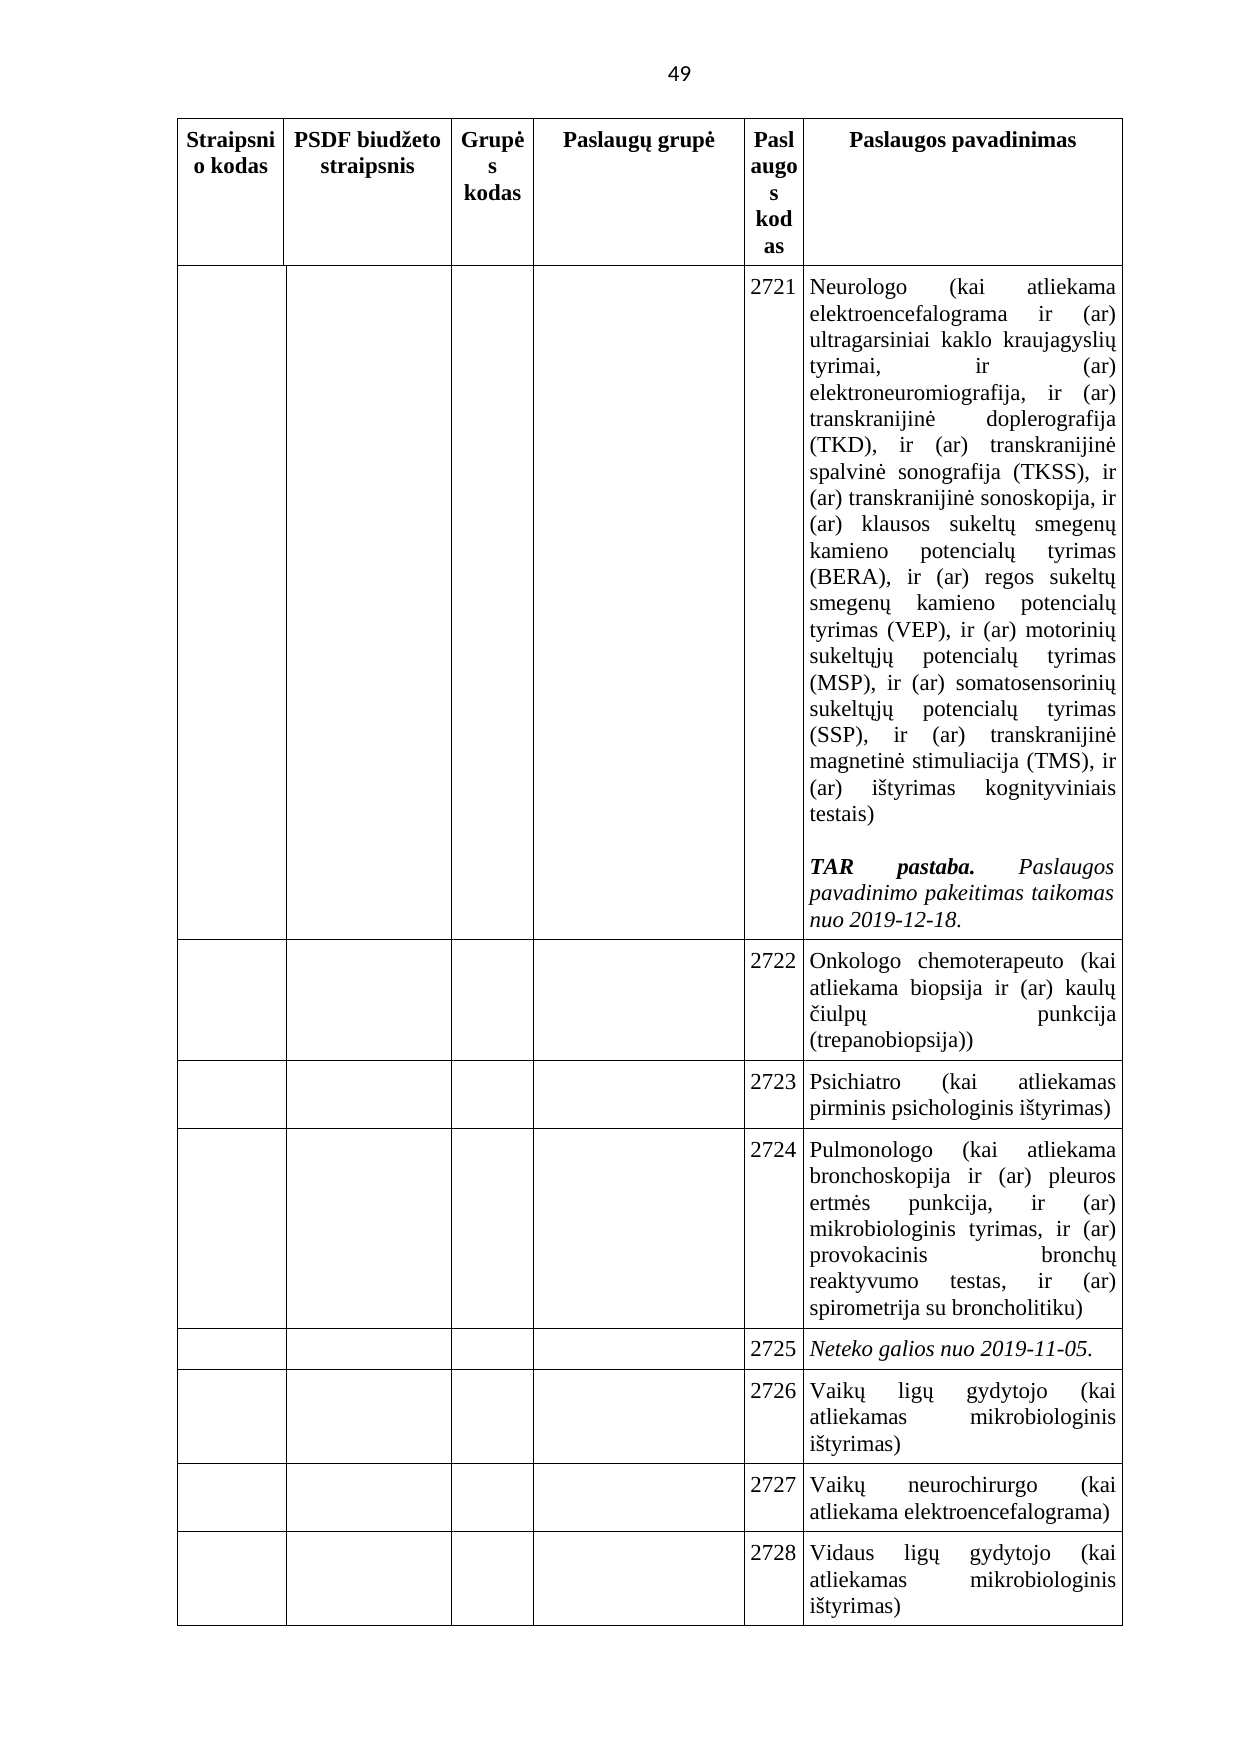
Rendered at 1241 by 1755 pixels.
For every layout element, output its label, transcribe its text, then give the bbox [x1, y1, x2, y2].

table_cell Vaikų neurochirurgo (kai atliekama elektroencefalograma) [804, 1464, 1122, 1531]
table_cell [287, 940, 451, 1060]
table_header Paslaugos pavadinimas [804, 119, 1122, 265]
table_cell [452, 266, 533, 939]
table_cell [178, 940, 286, 1060]
table_cell [452, 1532, 533, 1625]
table_cell [534, 940, 744, 1060]
table_header Paslaugos kodas [745, 119, 803, 265]
table_cell Neteko galios nuo 2019-11-05. [804, 1329, 1122, 1369]
table_cell 2723 [745, 1061, 803, 1128]
table_cell [178, 1061, 286, 1128]
table_cell [287, 1061, 451, 1128]
table_cell [534, 1129, 744, 1327]
table_cell [534, 266, 744, 939]
table_header Grupės kodas [452, 119, 533, 265]
table_cell Psichiatro (kai atliekamas pirminis psichologinis ištyrimas) [804, 1061, 1122, 1128]
table_cell [534, 1464, 744, 1531]
table_cell [452, 1129, 533, 1327]
table_cell 2726 [745, 1370, 803, 1463]
table_cell [178, 1370, 286, 1463]
table_header Paslaugų grupė [534, 119, 744, 265]
table_cell [534, 1329, 744, 1369]
table_cell [452, 1061, 533, 1128]
table_cell 2727 [745, 1464, 803, 1531]
table_cell [178, 266, 286, 939]
table_cell [287, 1464, 451, 1531]
table_cell [178, 1129, 286, 1327]
table_cell [287, 1532, 451, 1625]
table_cell 2722 [745, 940, 803, 1060]
table_cell Vaikų ligų gydytojo (kai atliekamas mikrobiologinis ištyrimas) [804, 1370, 1122, 1463]
table_cell 2721 [745, 266, 803, 939]
table_cell Vidaus ligų gydytojo (kai atliekamas mikrobiologinis ištyrimas) [804, 1532, 1122, 1625]
table_cell [452, 1464, 533, 1531]
table_cell Onkologo chemoterapeuto (kai atliekama biopsija ir (ar) kaulų čiulpų punkcija (trepanobiopsija)) [804, 940, 1122, 1060]
table_cell [534, 1532, 744, 1625]
table_cell 2725 [745, 1329, 803, 1369]
table_cell [452, 1370, 533, 1463]
table_cell [452, 1329, 533, 1369]
table_header Straipsnio kodas [178, 119, 283, 265]
table_cell 2728 [745, 1532, 803, 1625]
table_cell [287, 1370, 451, 1463]
table_cell [287, 1329, 451, 1369]
table_cell Pulmonologo (kai atliekama bronchoskopija ir (ar) pleuros ertmės punkcija, ir (ar) mikrobiologinis tyrimas, ir (ar) provokacinis bronchų reaktyvumo testas, ir (ar) spirometrija su broncholitiku) [804, 1129, 1122, 1327]
table_cell [287, 1129, 451, 1327]
table_header PSDF biudžeto straipsnis [284, 119, 451, 265]
table_cell Neurologo (kai atliekama elektroencefalograma ir (ar) ultragarsiniai kaklo kraujagyslių tyrimai, ir (ar) elektroneuromiografija, ir (ar) transkranijinė doplerografija (TKD), ir (ar) transkranijinė spalvinė sonografija (TKSS), ir (ar) transkranijinė sonoskopija, ir (ar) klausos sukeltų smegenų kamieno potencialų tyrimas (BERA), ir (ar) regos sukeltų smegenų kamieno potencialų tyrimas (VEP), ir (ar) motorinių sukeltųjų potencialų tyrimas (MSP), ir (ar) somatosensorinių sukeltųjų potencialų tyrimas (SSP), ir (ar) transkranijinė magnetinė stimuliacija (TMS), ir (ar) ištyrimas kognityviniais testais) TAR pastaba. Paslaugos pavadinimo pakeitimas taikomas nuo 2019-12-18. [804, 266, 1122, 939]
table_cell [534, 1061, 744, 1128]
table_cell [452, 940, 533, 1060]
table_cell [178, 1532, 286, 1625]
table_cell [178, 1464, 286, 1531]
table_cell 2724 [745, 1129, 803, 1327]
table_cell [534, 1370, 744, 1463]
table_cell [287, 266, 451, 939]
table_cell [178, 1329, 286, 1369]
